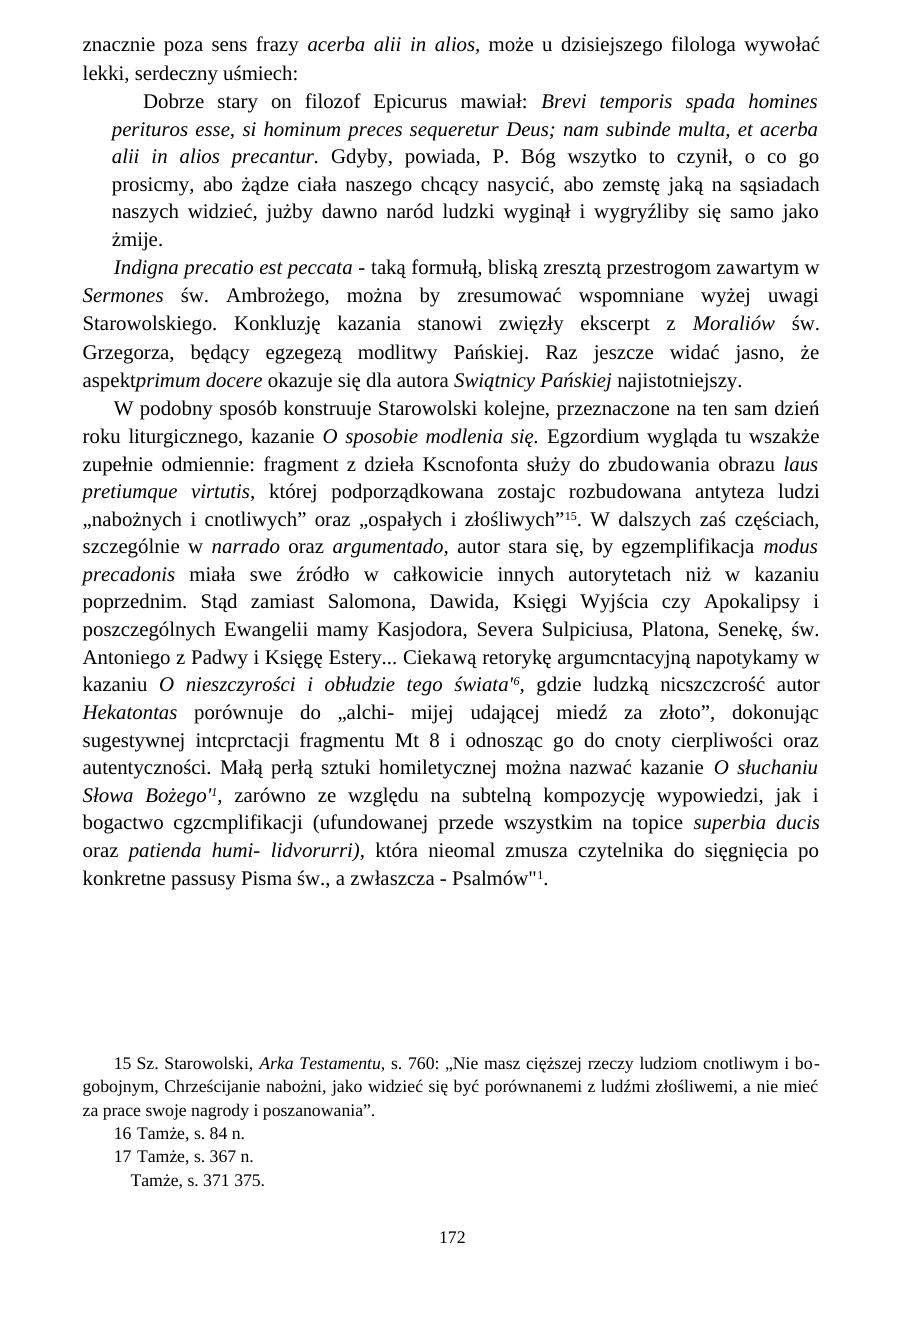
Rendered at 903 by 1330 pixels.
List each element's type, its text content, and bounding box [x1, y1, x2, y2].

text W podobny sposób konstruuje Starowolski kolejne, przeznaczone na ten sam dzień roku liturgicznego, kazanie O sposobie modlenia się. Egzordium wygląda tu wszakże zupełnie odmiennie: fragment z dzieła Kscnofonta służy do zbudo­wania obrazu laus pretiumque virtutis, której podporządkowana zostajc rozbu­dowana antyteza ludzi „nabożnych i cnotliwych” oraz „ospałych i złośliwych”15. W dalszych zaś częściach, szczególnie w narrado oraz argumentado, autor stara się, by egzemplifikacja modus precadonis miała swe źródło w całkowicie innych autorytetach niż w kazaniu poprzednim. Stąd zamiast Salomona, Dawida, Księgi Wyjścia czy Apokalipsy i poszczególnych Ewangelii mamy Kasjodora, Severa Sulpiciusa, Platona, Senekę, św. Antoniego z Padwy i Księgę Estery... Cieka­wą retorykę argumcntacyjną napotykamy w kazaniu O nieszczyrości i obłudzie tego świata'6, gdzie ludzką nicszczcrość autor Hekatontas porównuje do „alchi- mijej udającej miedź za złoto”, dokonując sugestywnej intcprctacji fragmentu Mt 8 i odnosząc go do cnoty cierpliwości oraz autentyczności. Małą perłą sztuki homiletycznej można nazwać kazanie O słuchaniu Słowa Bożego'1, zarówno ze względu na subtelną kompozycję wypowiedzi, jak i bogactwo cgzcmplifikacji (ufundowanej przede wszystkim na topice superbia ducis oraz patienda humi- lidvorurri), która nieomal zmusza czytelnika do sięgnięcia po konkretne passusy Pisma św., a zwłaszcza - Psalmów"1. [82, 396, 820, 889]
text znacznie poza sens frazy acerba alii in alios, może u dzisiejszego filologa wywo­łać lekki, serdeczny uśmiech: [82, 32, 820, 84]
text 172 [439, 1227, 470, 1248]
text Dobrze stary on filozof Epicurus mawiał: Brevi temporis spada homines perituros esse, si hominum preces sequeretur Deus; nam subinde multa, et acerba alii in alios precantur. Gdyby, powiada, P. Bóg wszytko to czynił, o co go prosicmy, abo żądze ciała naszego chcący nasycić, abo zemstę jaką na sąsiadach naszych widzieć, jużby dawno naród ludzki wyginął i wygryźliby się samo jako żmije. [112, 89, 820, 251]
text Indigna precatio est peccata - taką formułą, bliską zresztą przestrogom za­wartym w Sermones św. Ambrożego, można by zresumować wspomniane wyżej uwagi Starowolskiego. Konkluzję kazania stanowi zwięzły ekscerpt z Moraliów św. Grzegorza, będący egzegezą modlitwy Pańskiej. Raz jeszcze widać jasno, że aspektprimum docere okazuje się dla autora Swiątnicy Pańskiej najistotniejszy. [82, 254, 820, 392]
text Tamże, s. 371 375. [130, 1169, 820, 1190]
list Tamże, s. 84 n. [82, 1123, 820, 1143]
list Sz. Starowolski, Arka Testamentu, s. 760: „Nie masz cięższej rzeczy ludziom cnotliwym i bo­gobojnym, Chrześcijanie nabożni, jako widzieć się być porównanemi z ludźmi złośliwemi, a nie mieć za prace swoje nagrody i poszanowania”. [82, 1053, 820, 1120]
list Tamże, s. 367 n. [82, 1146, 820, 1166]
